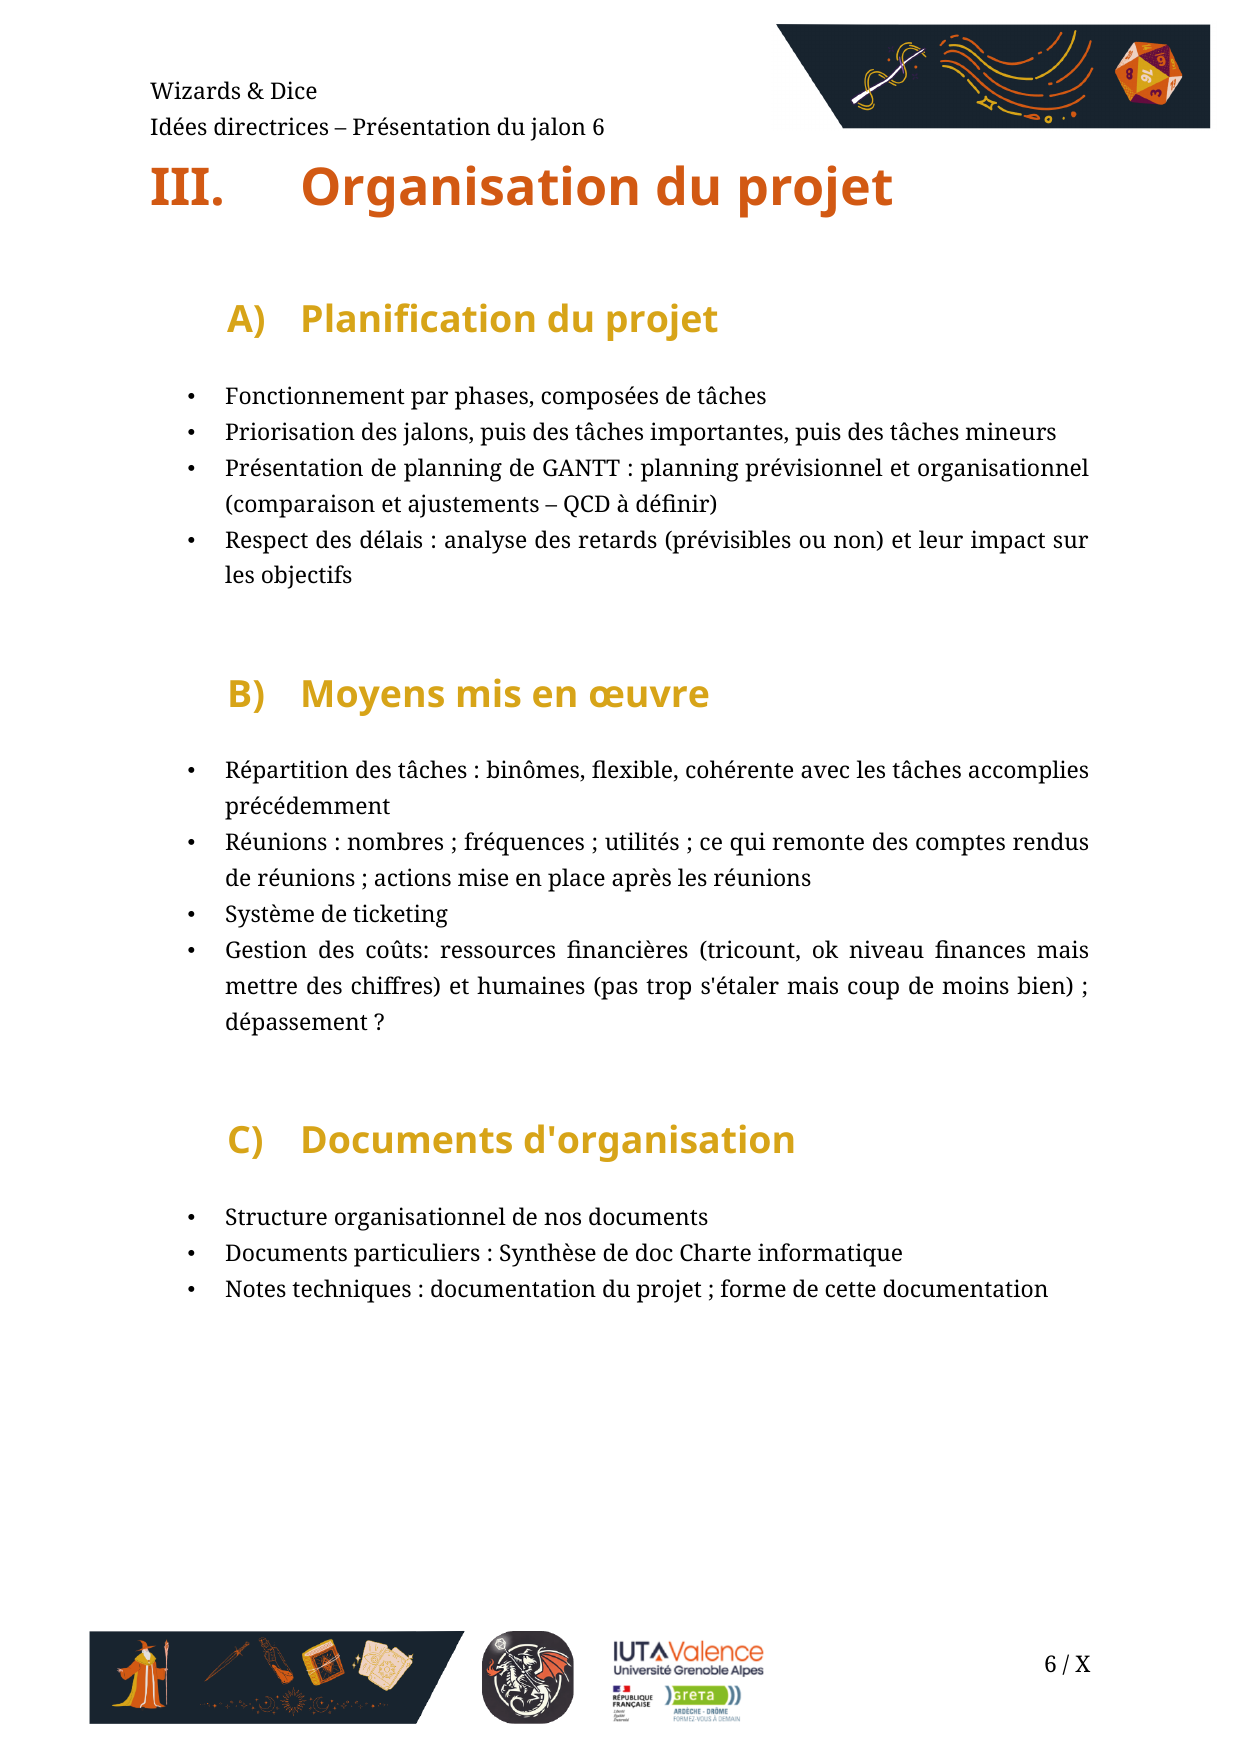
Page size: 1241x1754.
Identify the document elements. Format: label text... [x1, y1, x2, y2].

list Réunions : nombres ; fréquences ; utilités ; ce qui remonte des comptes rendus de réunions ; actions mise en place après les réunions [187, 826, 1090, 893]
subtitle Moyens mis en œuvre [227, 667, 1090, 718]
list Structure organisationnel de nos documents [187, 1201, 1090, 1232]
list Présentation de planning de GANTT : planning prévisionnel et organisationnel (comparaison et ajustements – QCD à définir) [187, 452, 1090, 519]
list Notes techniques : documentation du projet ; forme de cette documentation [187, 1272, 1090, 1304]
list Fonctionnement par phases, composées de tâches [187, 380, 1090, 411]
list Documents particuliers : Synthèse de doc Charte informatique [187, 1237, 1090, 1268]
list Respect des délais : analyse des retards (prévisibles ou non) et leur impact sur les objectifs [187, 523, 1090, 591]
picture [771, 21, 1218, 131]
list Répartition des tâches : binômes, flexible, cohérente avec les tâches accomplies précédemment [187, 754, 1090, 821]
list Système de ticketing [187, 898, 1090, 929]
subtitle Documents d'organisation [227, 1114, 1090, 1165]
subtitle Planification du projet [227, 293, 1090, 344]
subtitle Organisation du projet [150, 150, 1090, 221]
list Priorisation des jalons, puis des tâches importantes, puis des tâches mineurs [187, 416, 1090, 447]
picture [81, 1620, 788, 1733]
list Gestion des coûts: ressources financières (tricount, ok niveau finances mais mettre des chiffres) et humaines (pas trop s'étaler mais coup de moins bien) ; dépassement ? [187, 934, 1090, 1037]
